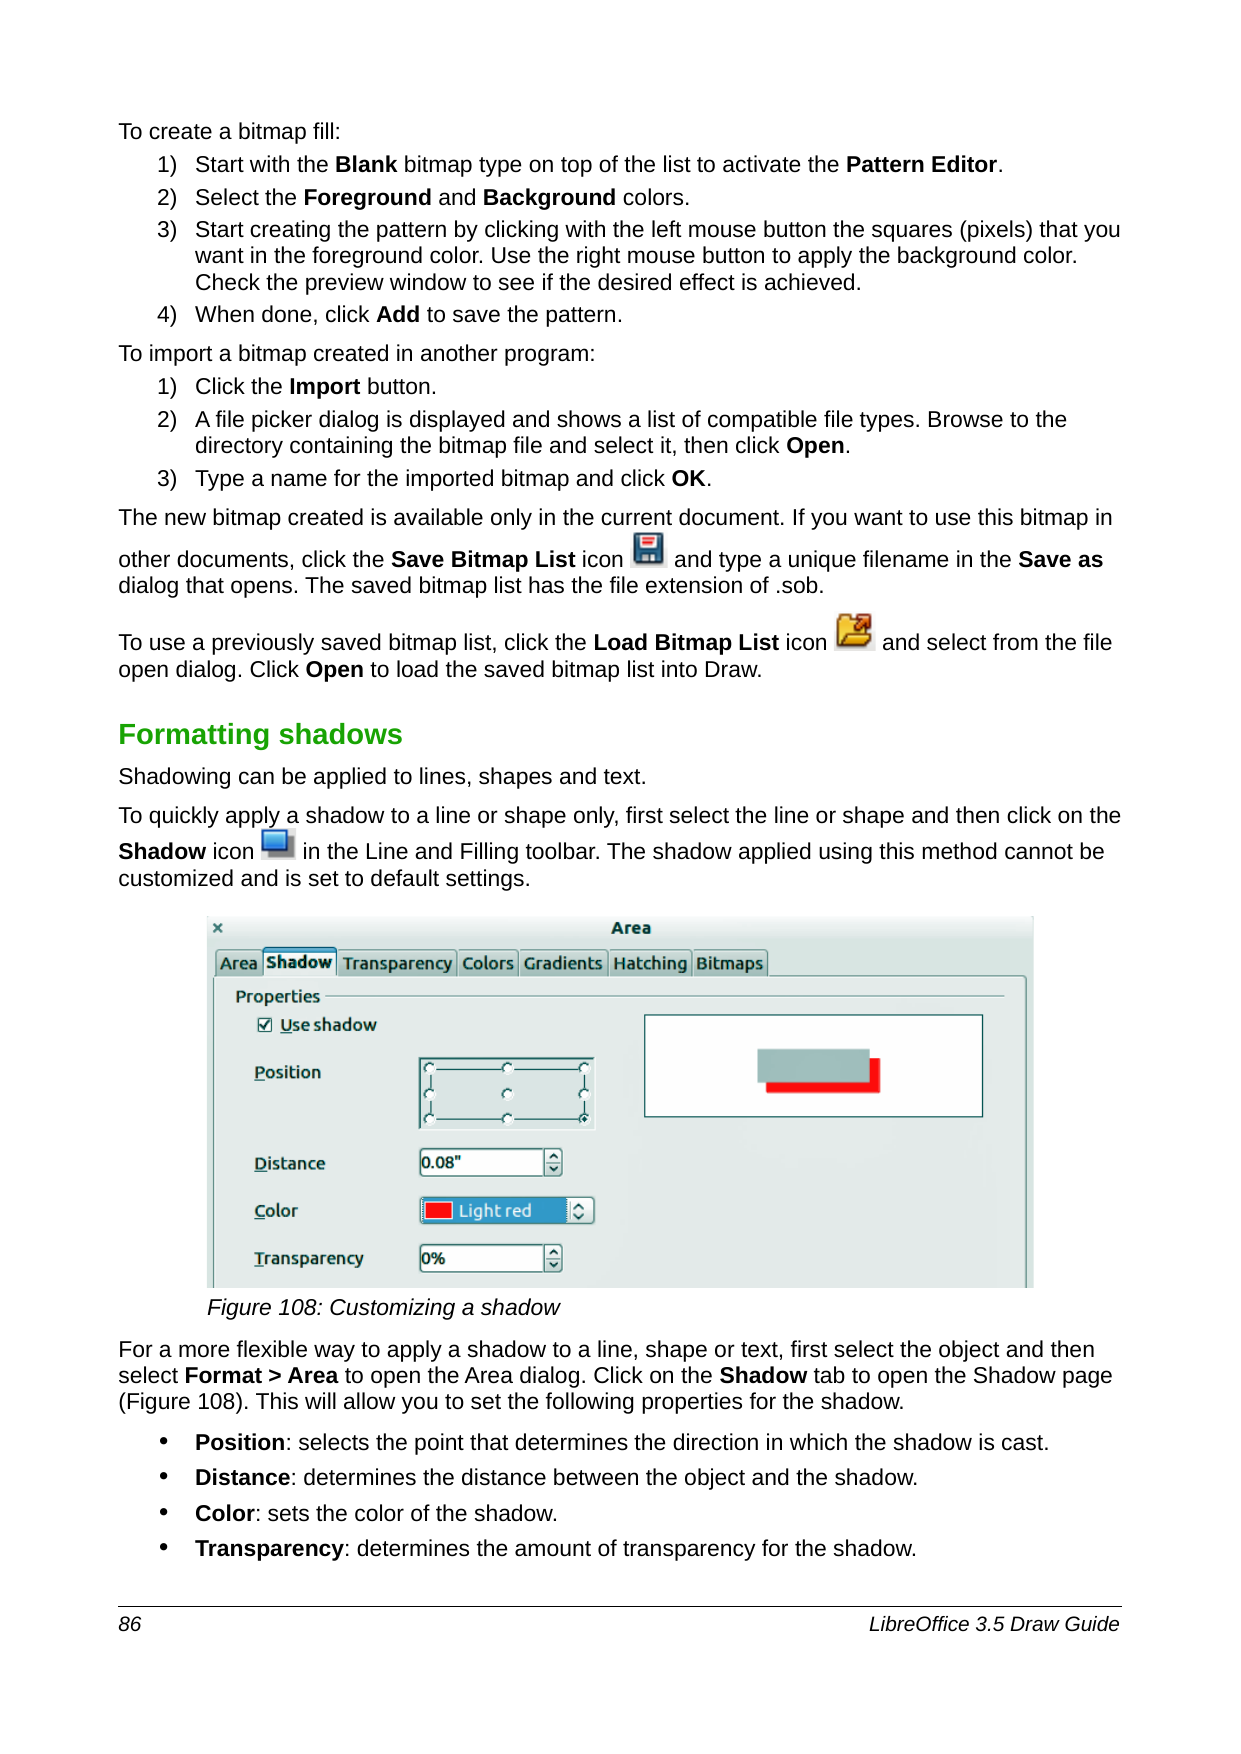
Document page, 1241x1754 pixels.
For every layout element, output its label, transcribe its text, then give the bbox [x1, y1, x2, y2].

text Figure 108: Customizing a shadow [207, 1294, 1033, 1320]
list When done, click Add to save the pattern. [177, 301, 1122, 328]
list A file picker dialog is displayed and shows a list of compatible file types. Browse to the directory containing the bitmap file and select it, then click Open. [177, 406, 1122, 458]
picture [260, 828, 297, 860]
list Start creating the pattern by clicking with the left mouse button the squares (pixels) that you want in the foreground color. Use the right mouse button to apply the background color. Check the preview window to see if the desired effect is achieved. [177, 216, 1122, 295]
text To quickly apply a shadow to a line or shape only, first select the line or shape and then click on the Shadow icon in the Line and Filling toolbar. The shadow applied using this method cannot be customized and is set to default settings. [118, 802, 1122, 891]
list To import a bitmap created in another program: [118, 340, 1122, 367]
picture [833, 611, 876, 651]
list To create a bitmap fill: [118, 118, 1122, 144]
picture [630, 530, 668, 568]
list Click the Import button. [177, 373, 1122, 399]
picture [206, 916, 1034, 1288]
text To use a previously saved bitmap list, click the Load Bitmap List icon and select from the file open dialog. Click Open to load the saved bitmap list into Draw. [118, 611, 1122, 682]
list Color: sets the color of the shadow. [156, 1498, 1122, 1527]
subtitle Formatting shadows [118, 717, 1122, 751]
text The new bitmap created is available only in the current document. If you want to use this bitmap in other documents, click the Save Bitmap List icon and type a unique filename in the Save as dialog that opens. The saved bitmap list has the file extension of .sob. [118, 503, 1122, 598]
list Transparency: determines the amount of transparency for the shadow. [156, 1533, 1122, 1563]
list Select the Foreground and Background colors. [177, 183, 1122, 210]
list Start with the Blank bitmap type on top of the list to activate the Pattern Editor. [177, 151, 1122, 177]
text For a more flexible way to apply a shadow to a line, shape or text, first select the object and then select Format > Area to open the Area dialog. Click on the Shadow tab to open the Shadow page (Figure 108). This will allow you to set the following properties for the shadow. [118, 1336, 1122, 1415]
list Position: selects the point that determines the direction in which the shadow is cast. [156, 1427, 1122, 1456]
text Shadowing can be applied to lines, shapes and text. [118, 763, 1122, 790]
list Distance: determines the distance between the object and the shadow. [156, 1463, 1122, 1492]
list Type a name for the imported bitmap and click OK. [177, 465, 1122, 491]
